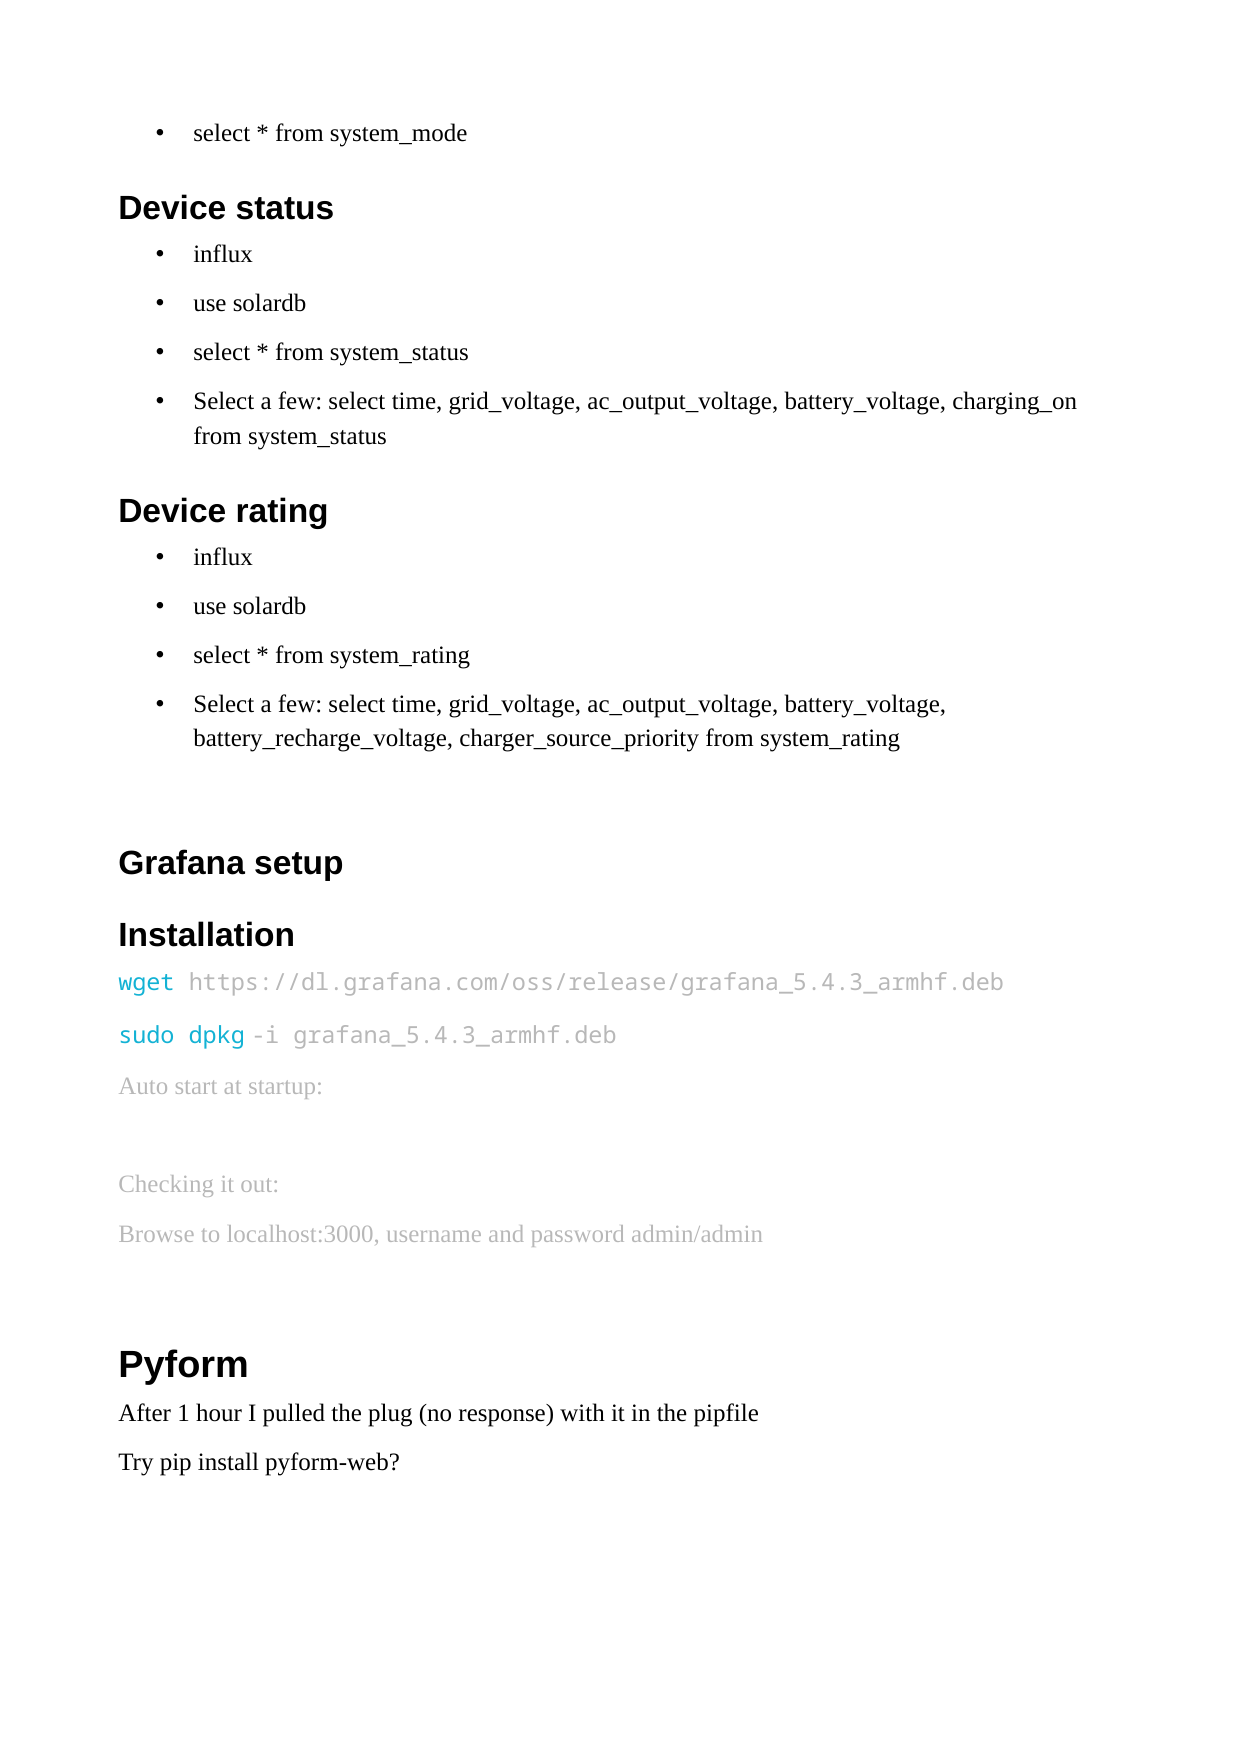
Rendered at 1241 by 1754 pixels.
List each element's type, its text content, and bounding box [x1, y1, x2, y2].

text Checking it out: [118, 1169, 1122, 1198]
text Try pip install pyform-web? [118, 1447, 1122, 1476]
list Select a few: select time, grid_voltage, ac_output_voltage, battery_voltage, battery_recharge_voltage, charger_source_priority from system_rating [156, 689, 1122, 752]
list use solardb [156, 591, 1122, 620]
subtitle Device rating [118, 491, 1122, 529]
subtitle Pyform [118, 1342, 1122, 1385]
list Select a few: select time, grid_voltage, ac_output_voltage, battery_voltage, charging_on from system_status [156, 386, 1122, 449]
list select * from system_mode [156, 118, 1122, 147]
text Auto start at startup: [118, 1071, 1122, 1100]
list use solardb [156, 288, 1122, 317]
list influx [156, 239, 1122, 268]
subtitle Installation [118, 914, 1122, 953]
text sudo dpkg -i grafana_5.4.3_armhf.deb [118, 1018, 1122, 1051]
subtitle Grafana setup [118, 842, 1122, 881]
list select * from system_rating [156, 640, 1122, 669]
list select * from system_status [156, 337, 1122, 366]
subtitle Device status [118, 188, 1122, 227]
text After 1 hour I pulled the plug (no response) with it in the pipfile [118, 1398, 1122, 1427]
list influx [156, 542, 1122, 571]
text Browse to localhost:3000, username and password admin/admin [118, 1219, 1122, 1247]
text wget https://dl.grafana.com/oss/release/grafana_5.4.3_armhf.deb [118, 966, 1122, 998]
